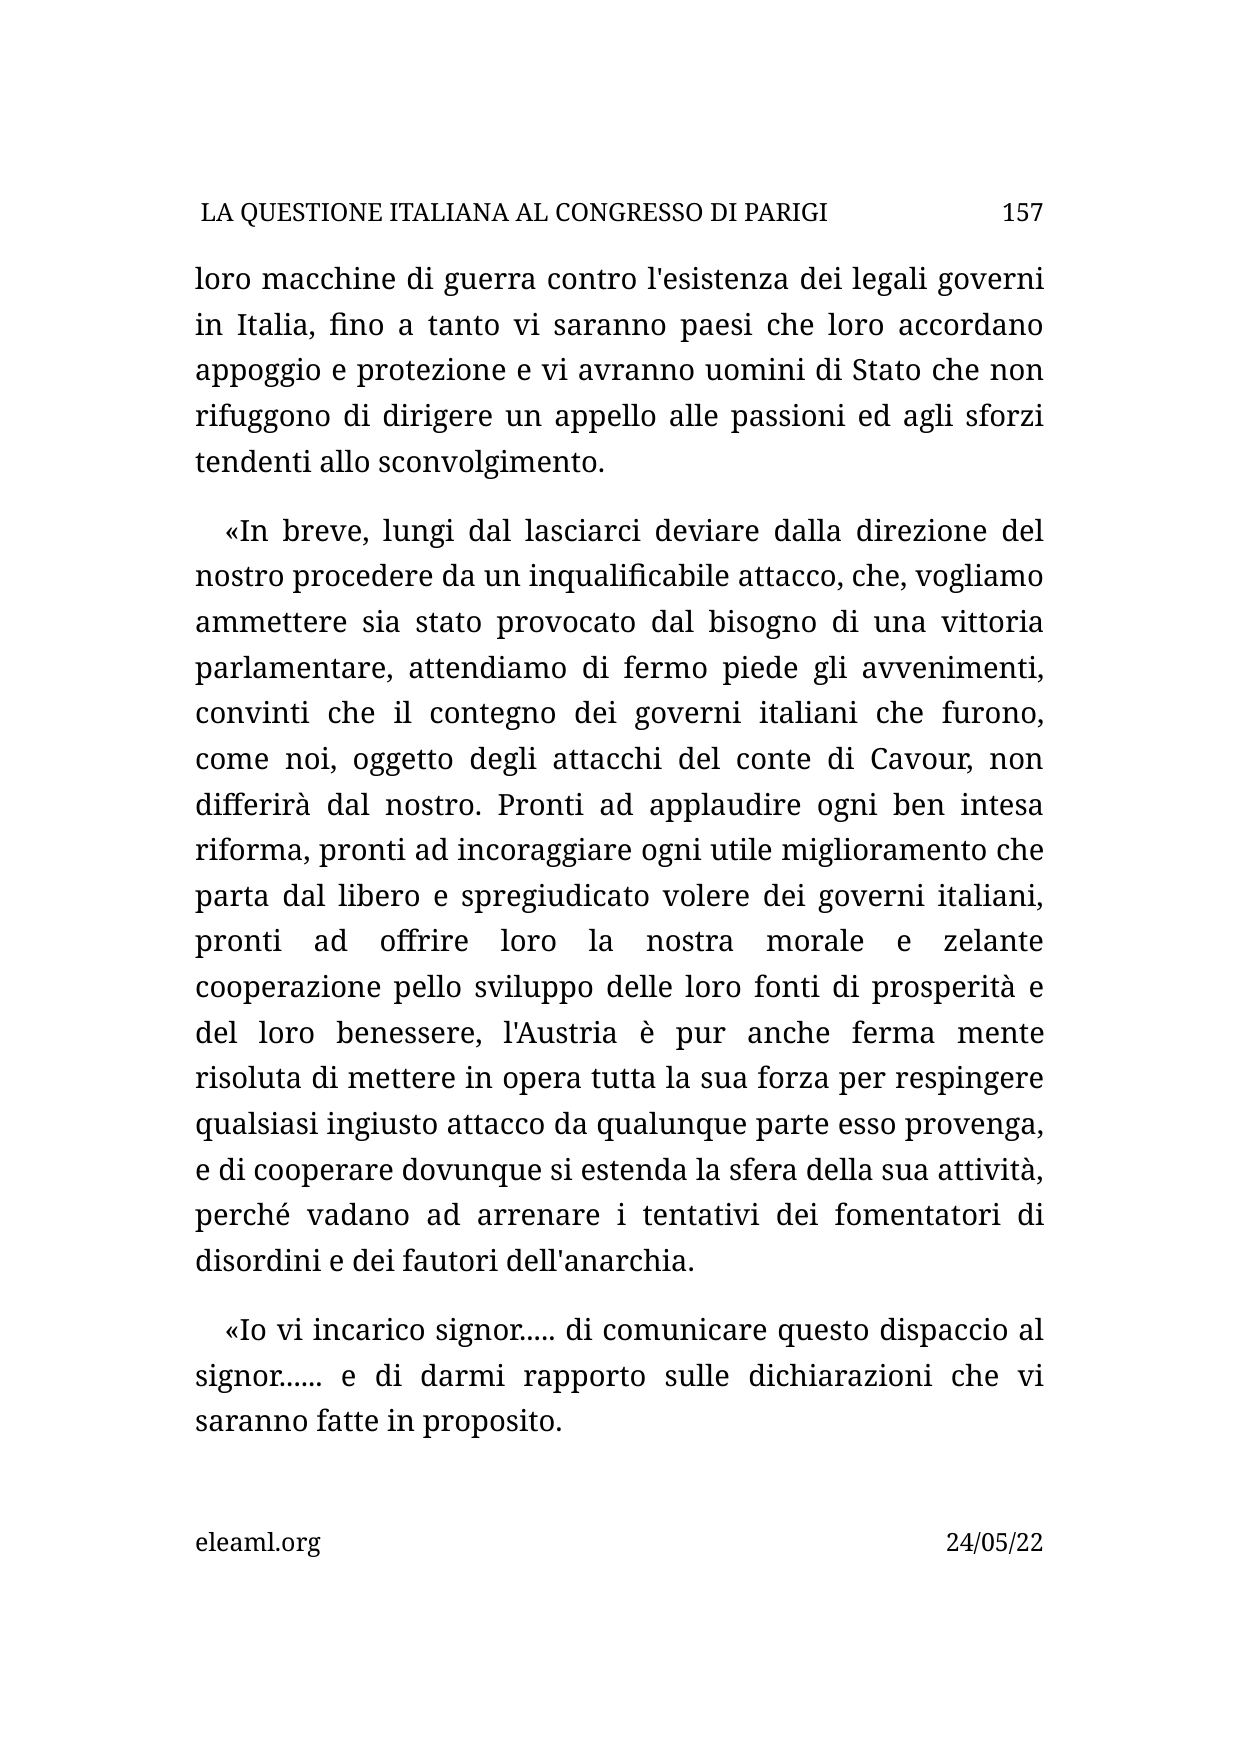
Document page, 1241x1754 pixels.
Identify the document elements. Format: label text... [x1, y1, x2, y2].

text «In breve, lungi dal lasciarci deviare dalla direzione del nostro procedere da un inqualificabile attacco, che, vogliamo ammettere sia stato provocato dal bisogno di una vittoria parlamentare, attendiamo di fermo piede gli avvenimenti, convinti che il contegno dei governi italiani che furono, come noi, oggetto degli attacchi del conte di Cavour, non differirà dal nostro. Pronti ad applaudire ogni ben intesa riforma, pronti ad incoraggiare ogni utile miglioramento che parta dal libero e spregiudicato volere dei governi italiani, pronti ad offrire loro la nostra morale e zelante cooperazione pello sviluppo delle loro fonti di prosperità e del loro benessere, l'Austria è pur anche ferma mente risoluta di mettere in opera tutta la sua forza per respingere qualsiasi ingiusto attacco da qualunque parte esso provenga, e di cooperare dovunque si estenda la sfera della sua attività, perché vadano ad arrenare i tentativi dei fomentatori di disordini e dei fautori dell'anarchia. [195, 510, 1045, 1280]
text loro macchine di guerra contro l'esistenza dei legali governi in Italia, fino a tanto vi saranno paesi che loro accordano appoggio e protezione e vi avranno uomini di Stato che non rifuggono di dirigere un appello alle passioni ed agli sforzi tendenti allo sconvolgimento. [195, 258, 1045, 481]
text «Io vi incarico signor..... di comunicare questo dispaccio al signor...... e di darmi rapporto sulle dichiarazioni che vi saranno fatte in proposito. [195, 1309, 1045, 1440]
